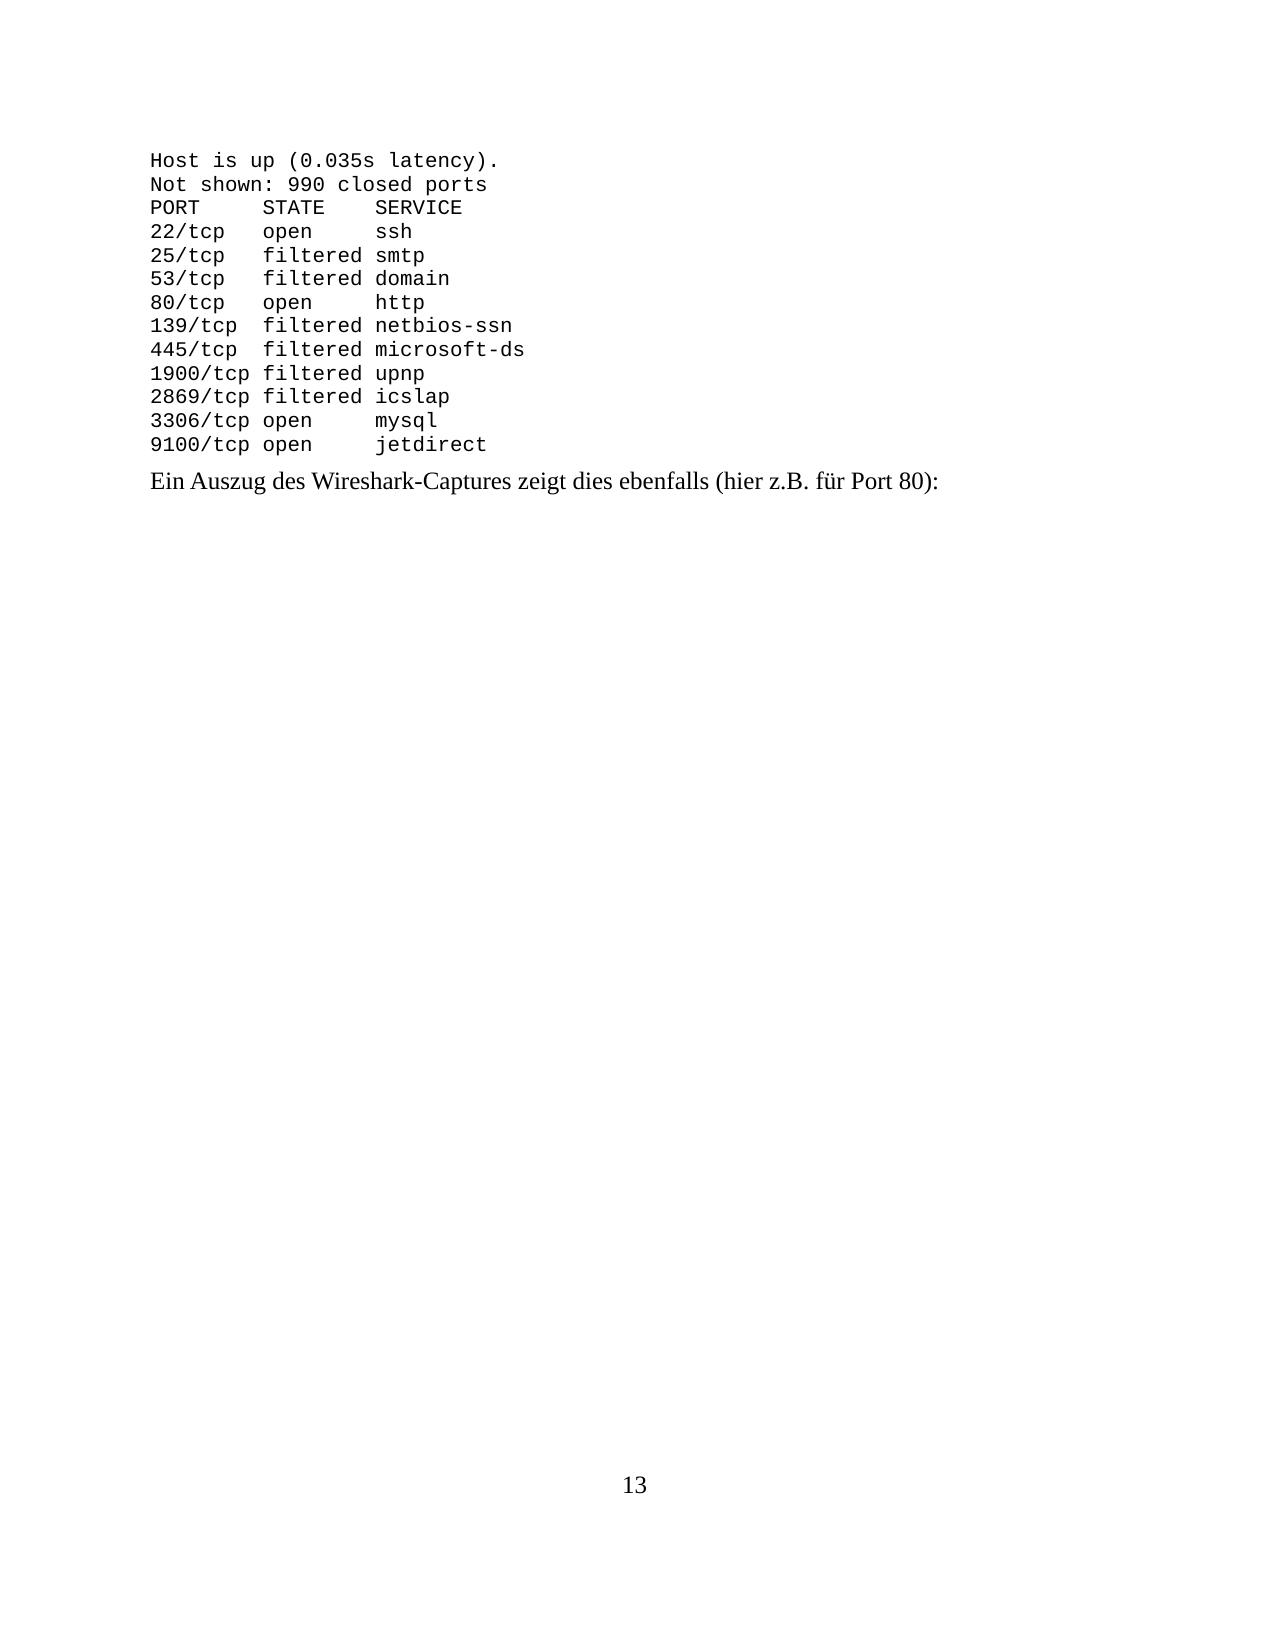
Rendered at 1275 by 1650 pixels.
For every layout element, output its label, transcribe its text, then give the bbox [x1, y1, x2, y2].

text 53/tcp filtered domain [150, 268, 1125, 292]
text 139/tcp filtered netbios-ssn [150, 316, 1125, 339]
text Not shown: 990 closed ports [150, 174, 1125, 197]
text 3306/tcp open mysql [150, 410, 1125, 434]
text PORT STATE SERVICE [150, 197, 1125, 221]
text 445/tcp filtered microsoft-ds [150, 339, 1125, 363]
text 22/tcp open ssh [150, 221, 1125, 244]
text 25/tcp filtered smtp [150, 244, 1125, 268]
text 2869/tcp filtered icslap [150, 386, 1125, 410]
text Ein Auszug des Wireshark-Captures zeigt dies ebenfalls (hier z.B. für Port 80): [150, 466, 1125, 495]
text 80/tcp open http [150, 292, 1125, 316]
text 1900/tcp filtered upnp [150, 363, 1125, 386]
text Host is up (0.035s latency). [150, 150, 1125, 174]
text 9100/tcp open jetdirect [150, 434, 1125, 457]
